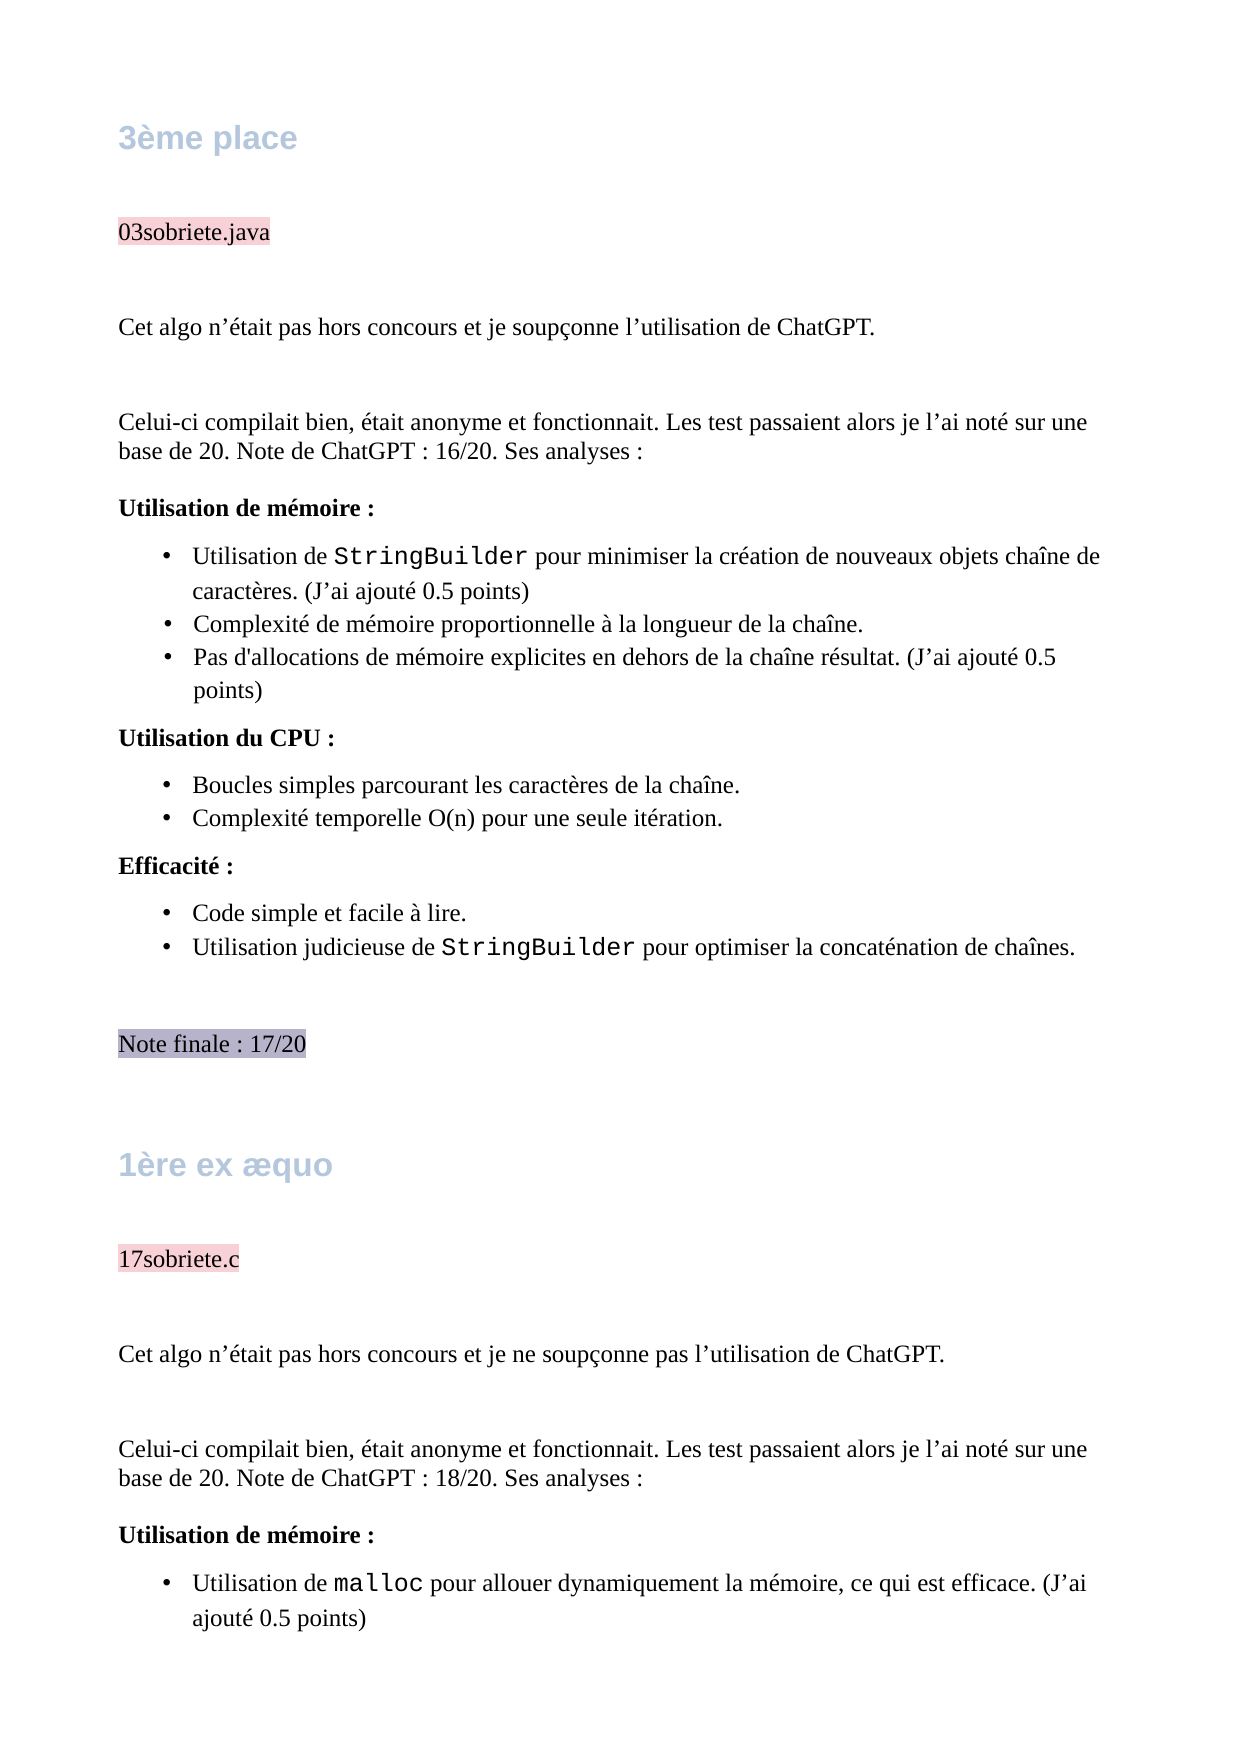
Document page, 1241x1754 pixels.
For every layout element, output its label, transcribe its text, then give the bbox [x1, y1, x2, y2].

text 03sobriete.java [118, 217, 1122, 245]
text Note finale : 17/20 [118, 1029, 1122, 1058]
list Pas d'allocations de mémoire explicites en dehors de la chaîne résultat. (J’ai ajouté 0.5 points) [164, 642, 1122, 704]
text Utilisation de mémoire : [118, 493, 1122, 522]
text Cet algo n’était pas hors concours et je ne soupçonne pas l’utilisation de ChatGPT. [118, 1339, 1122, 1368]
list Utilisation de malloc pour allouer dynamiquement la mémoire, ce qui est efficace. (J’ai ajouté 0.5 points) [162, 1568, 1122, 1632]
text Celui-ci compilait bien, était anonyme et fonctionnait. Les test passaient alors je l’ai noté sur une base de 20. Note de ChatGPT : 16/20. Ses analyses : [118, 407, 1122, 464]
text Efficacité : [118, 851, 1122, 880]
subtitle 1ère ex æquo [118, 1145, 1122, 1184]
list Complexité temporelle O(n) pour une seule itération. [162, 803, 1122, 832]
list Complexité de mémoire proportionnelle à la longueur de la chaîne. [164, 609, 1122, 638]
text Cet algo n’était pas hors concours et je soupçonne l’utilisation de ChatGPT. [118, 312, 1122, 341]
list Boucles simples parcourant les caractères de la chaîne. [162, 770, 1122, 799]
list Utilisation de StringBuilder pour minimiser la création de nouveaux objets chaîne de caractères. (J’ai ajouté 0.5 points) [162, 541, 1122, 605]
text 17sobriete.c [118, 1244, 1122, 1272]
list Utilisation judicieuse de StringBuilder pour optimiser la concaténation de chaînes. [162, 932, 1122, 962]
subtitle 3ème place [118, 118, 1122, 157]
text Utilisation du CPU : [118, 723, 1122, 751]
list Code simple et facile à lire. [162, 898, 1122, 927]
text Utilisation de mémoire : [118, 1520, 1122, 1549]
text Celui-ci compilait bien, était anonyme et fonctionnait. Les test passaient alors je l’ai noté sur une base de 20. Note de ChatGPT : 18/20. Ses analyses : [118, 1434, 1122, 1492]
